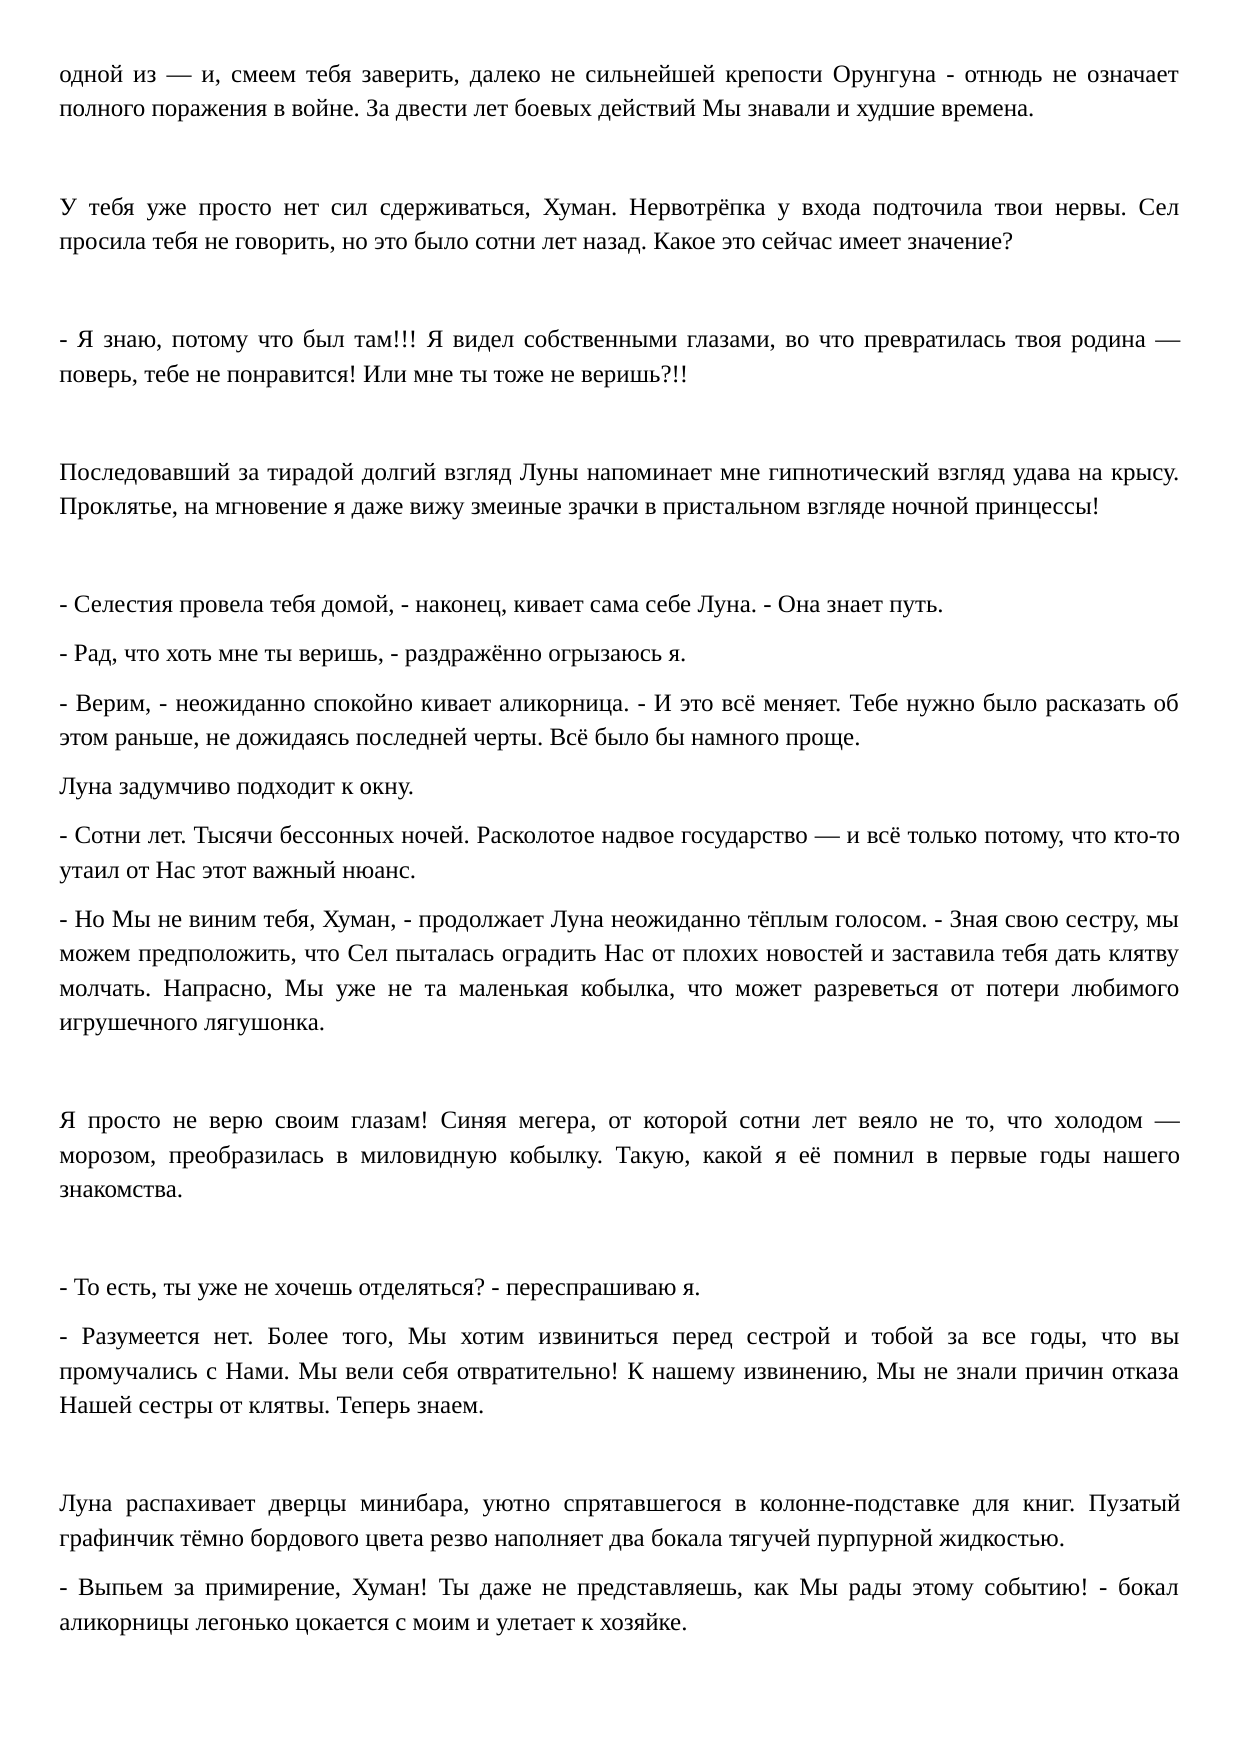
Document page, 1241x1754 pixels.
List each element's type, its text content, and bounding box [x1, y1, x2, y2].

text - Селестия провела тебя домой, - наконец, кивает сама себе Луна. - Она знает путь. [59, 589, 1181, 618]
text одной из — и, смеем тебя заверить, далеко не сильнейшей крепости Орунгуна - отнюдь не означает полного поражения в войне. За двести лет боевых действий Мы знавали и худшие времена. [59, 59, 1181, 122]
text - Верим, - неожиданно спокойно кивает аликорница. - И это всё меняет. Тебе нужно было расказать об этом раньше, не дожидаясь последней черты. Всё было бы намного проще. [59, 688, 1181, 751]
text Луна задумчиво подходит к окну. [59, 771, 1181, 800]
text - Выпьем за примирение, Хуман! Ты даже не представляешь, как Мы рады этому событию! - бокал аликорницы легонько цокается с моим и улетает к хозяйке. [59, 1572, 1181, 1635]
text Последовавший за тирадой долгий взгляд Луны напоминает мне гипнотический взгляд удава на крысу. Проклятье, на мгновение я даже вижу змеиные зрачки в пристальном взгляде ночной принцессы! [59, 457, 1181, 520]
text - Я знаю, потому что был там!!! Я видел собственными глазами, во что превратилась твоя родина — поверь, тебе не понравится! Или мне ты тоже не веришь?!! [59, 324, 1181, 387]
text - Разумеется нет. Более того, Мы хотим извиниться перед сестрой и тобой за все годы, что вы промучались с Нами. Мы вели себя отвратительно! К нашему извинению, Мы не знали причин отказа Нашей сестры от клятвы. Теперь знаем. [59, 1321, 1181, 1419]
text - Рад, что хоть мне ты веришь, - раздражённо огрызаюсь я. [59, 638, 1181, 667]
text - Сотни лет. Тысячи бессонных ночей. Расколотое надвое государство — и всё только потому, что кто-то утаил от Нас этот важный нюанс. [59, 820, 1181, 883]
text Я просто не верю своим глазам! Синяя мегера, от которой сотни лет веяло не то, что холодом — морозом, преобразилась в миловидную кобылку. Такую, какой я её помнил в первые годы нашего знакомства. [59, 1105, 1181, 1203]
text - Но Мы не виним тебя, Хуман, - продолжает Луна неожиданно тёплым голосом. - Зная свою сестру, мы можем предположить, что Сел пыталась оградить Нас от плохих новостей и заставила тебя дать клятву молчать. Напрасно, Мы уже не та маленькая кобылка, что может разреветься от потери любимого игрушечного лягушонка. [59, 904, 1181, 1036]
text - То есть, ты уже не хочешь отделяться? - переспрашиваю я. [59, 1272, 1181, 1301]
text У тебя уже просто нет сил сдерживаться, Хуман. Нервотрёпка у входа подточила твои нервы. Сел просила тебя не говорить, но это было сотни лет назад. Какое это сейчас имеет значение? [59, 192, 1181, 255]
text Луна распахивает дверцы минибара, уютно спрятавшегося в колонне-подставке для книг. Пузатый графинчик тёмно бордового цвета резво наполняет два бокала тягучей пурпурной жидкостью. [59, 1488, 1181, 1552]
